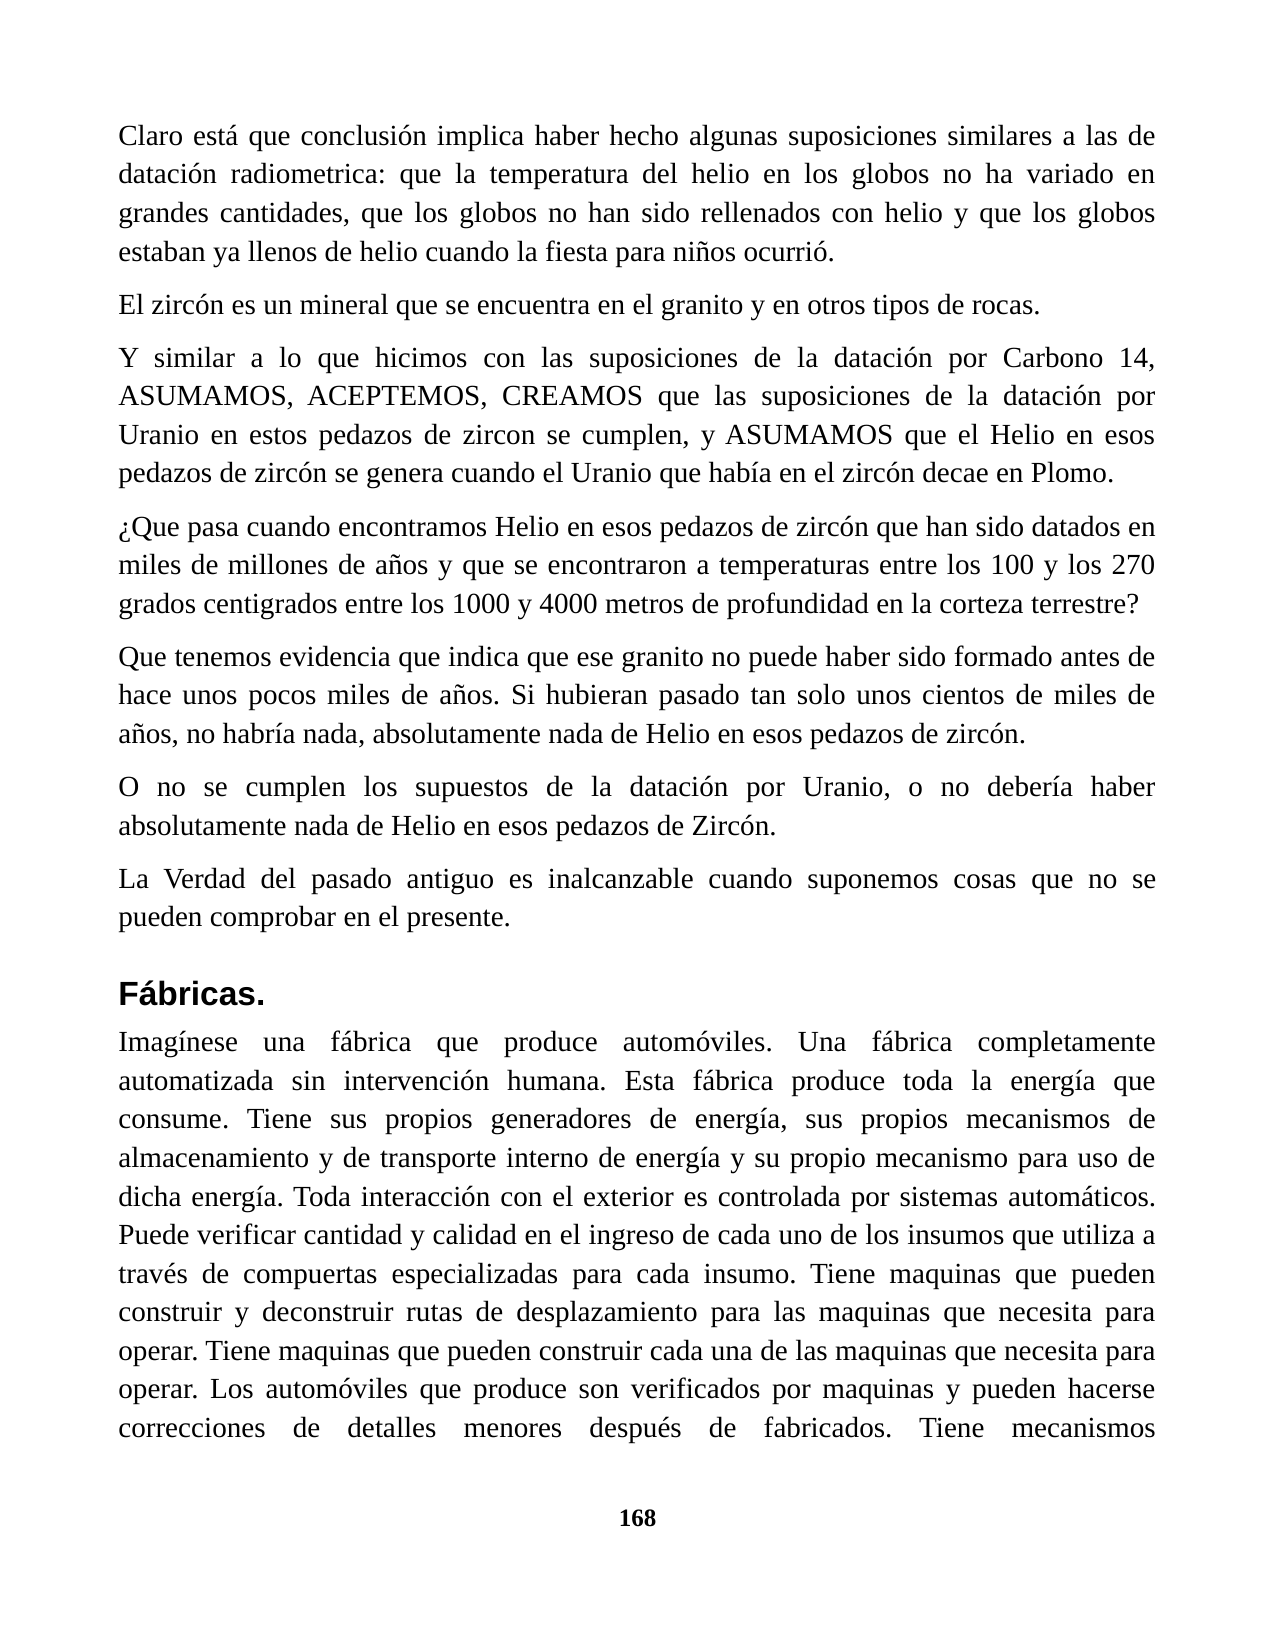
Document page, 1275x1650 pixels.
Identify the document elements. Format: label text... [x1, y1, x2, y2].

text El zircón es un mineral que se encuentra en el granito y en otros tipos de rocas. [118, 287, 1157, 320]
text ¿Que pasa cuando encontramos Helio en esos pedazos de zircón que han sido datados en miles de millones de años y que se encontraron a temperaturas entre los 100 y los 270 grados centigrados entre los 1000 y 4000 metros de profundidad en la corteza terrestre? [118, 509, 1157, 619]
text O no se cumplen los supuestos de la datación por Uranio, o no debería haber absolutamente nada de Helio en esos pedazos de Zircón. [118, 769, 1157, 841]
text Que tenemos evidencia que indica que ese granito no puede haber sido formado antes de hace unos pocos miles de años. Si hubieran pasado tan solo unos cientos de miles de años, no habría nada, absolutamente nada de Helio en esos pedazos de zircón. [118, 639, 1157, 749]
text Y similar a lo que hicimos con las suposiciones de la datación por Carbono 14, ASUMAMOS, ACEPTEMOS, CREAMOS que las suposiciones de la datación por Uranio en estos pedazos de zircon se cumplen, y ASUMAMOS que el Helio en esos pedazos de zircón se genera cuando el Uranio que había en el zircón decae en Plomo. [118, 340, 1157, 489]
text La Verdad del pasado antiguo es inalcanzable cuando suponemos cosas que no se pueden comprobar en el presente. [118, 861, 1157, 933]
subtitle Fábricas. [118, 973, 1157, 1012]
text Claro está que conclusión implica haber hecho algunas suposiciones similares a las de datación radiometrica: que la temperatura del helio en los globos no ha variado en grandes cantidades, que los globos no han sido rellenados con helio y que los globos estaban ya llenos de helio cuando la fiesta para niños ocurrió. [118, 118, 1157, 267]
text Imagínese una fábrica que produce automóviles. Una fábrica completamente automatizada sin intervención humana. Esta fábrica produce toda la energía que consume. Tiene sus propios generadores de energía, sus propios mecanismos de almacenamiento y de transporte interno de energía y su propio mecanismo para uso de dicha energía. Toda interacción con el exterior es controlada por sistemas automáticos. Puede verificar cantidad y calidad en el ingreso de cada uno de los insumos que utiliza a través de compuertas especializadas para cada insumo. Tiene maquinas que pueden construir y deconstruir rutas de desplazamiento para las maquinas que necesita para operar. Tiene maquinas que pueden construir cada una de las maquinas que necesita para operar. Los automóviles que produce son verificados por maquinas y pueden hacerse correcciones de detalles menores después de fabricados. Tiene mecanismos [118, 1024, 1157, 1443]
